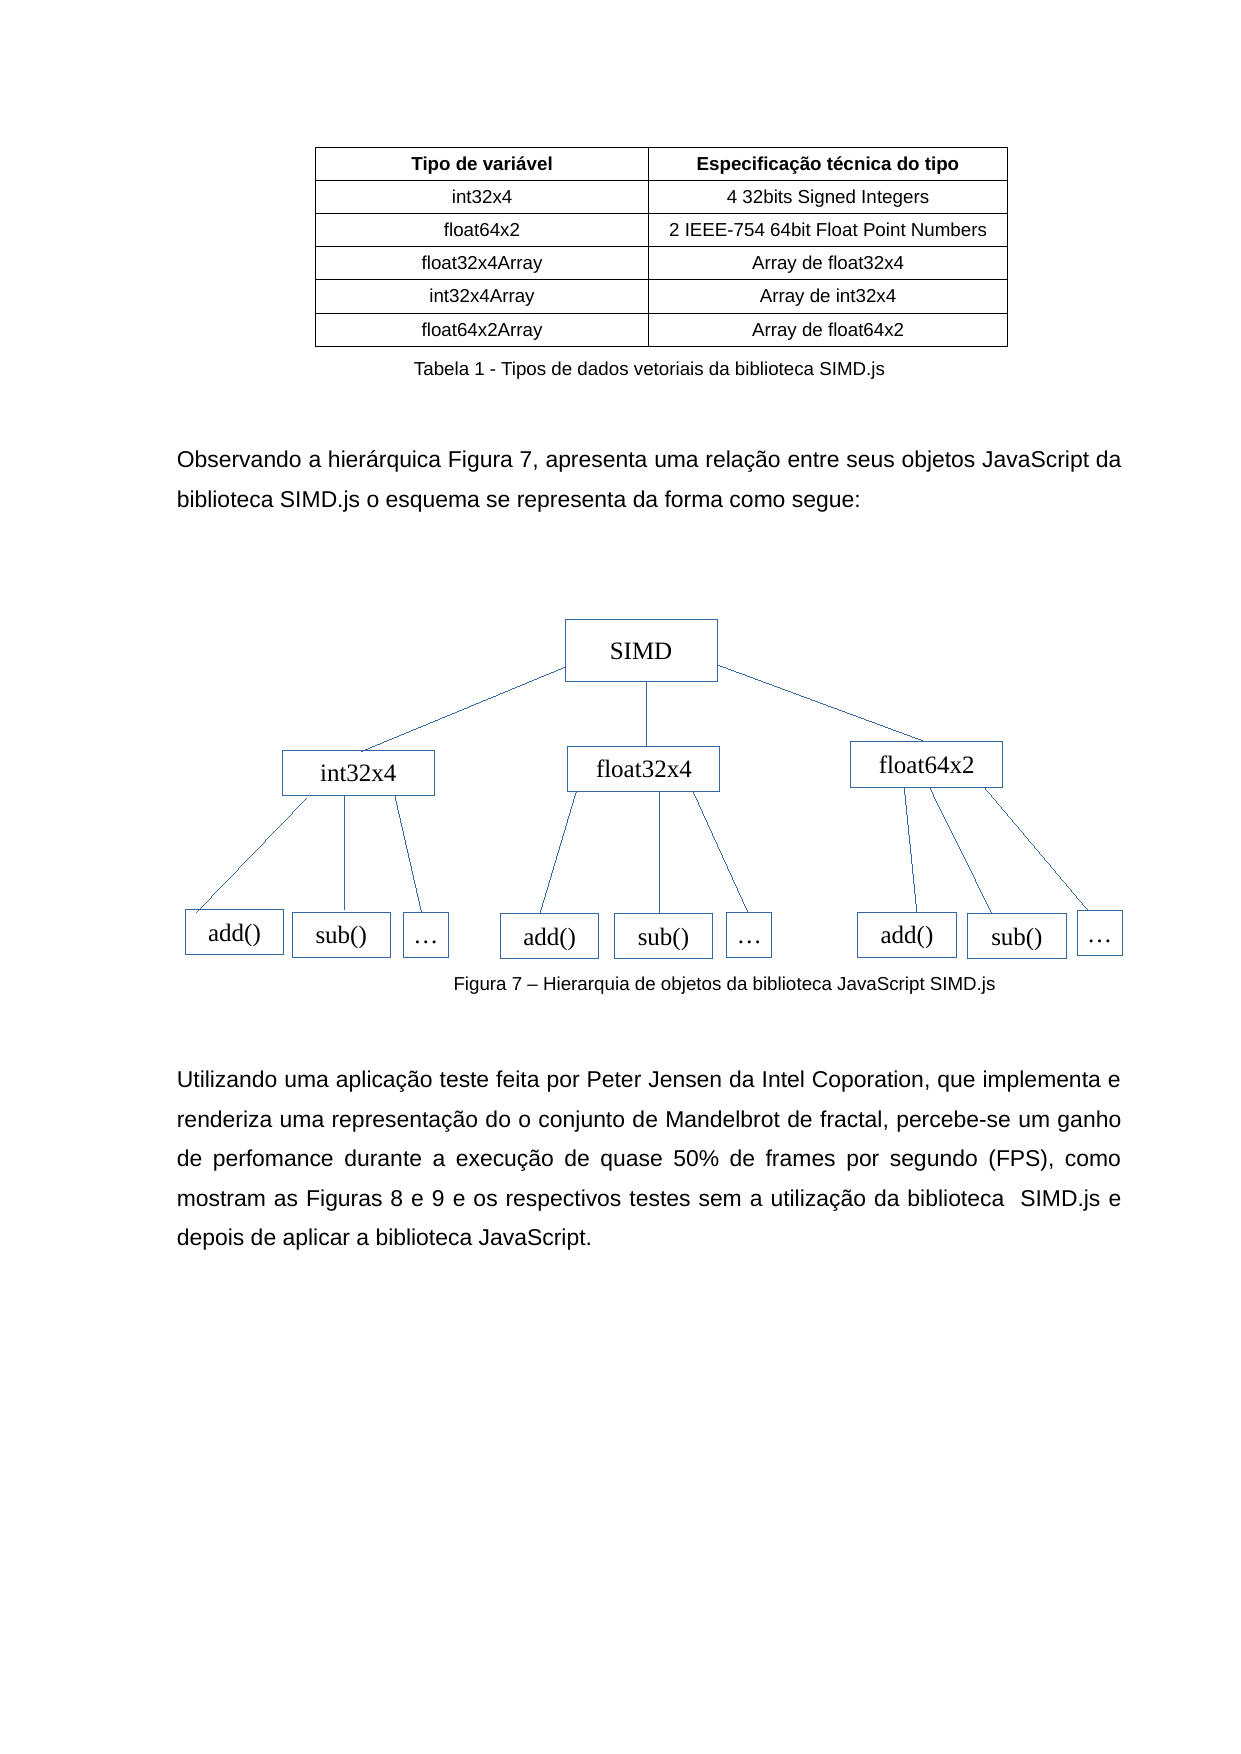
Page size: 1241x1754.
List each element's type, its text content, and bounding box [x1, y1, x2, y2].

table_cell float64x2 [316, 214, 648, 246]
text Tabela 1 - Tipos de dados vetoriais da biblioteca SIMD.js [177, 358, 1122, 380]
text Figura 7 – Hierarquia de objetos da biblioteca JavaScript SIMD.js [177, 972, 1122, 994]
table_header Especificação técnica do tipo [649, 148, 1007, 180]
text Observando a hierárquica Figura 7, apresenta uma relação entre seus objetos JavaScript da biblioteca SIMD.js o esquema se representa da forma como segue: [177, 446, 1122, 512]
table_cell float32x4Array [316, 247, 648, 279]
table_cell int32x4Array [316, 280, 648, 312]
table_cell Array de float32x4 [649, 247, 1007, 279]
table_cell 2 IEEE-754 64bit Float Point Numbers [649, 214, 1007, 246]
table_header Tipo de variável [316, 148, 648, 180]
table_cell Array de float64x2 [649, 314, 1007, 346]
table_cell 4 32bits Signed Integers [649, 181, 1007, 213]
table_cell float64x2Array [316, 314, 648, 346]
table_cell int32x4 [316, 181, 648, 213]
text Utilizando uma aplicação teste feita por Peter Jensen da Intel Coporation, que implementa e renderiza uma representação do o conjunto de Mandelbrot de fractal, percebe-se um ganho de perfomance durante a execução de quase 50% de frames por segundo (FPS), como mostram as Figuras 8 e 9 e os respectivos testes sem a utilização da biblioteca SIMD.js e depois de aplicar a biblioteca JavaScript. [177, 1066, 1122, 1250]
table_cell Array de int32x4 [649, 280, 1007, 312]
